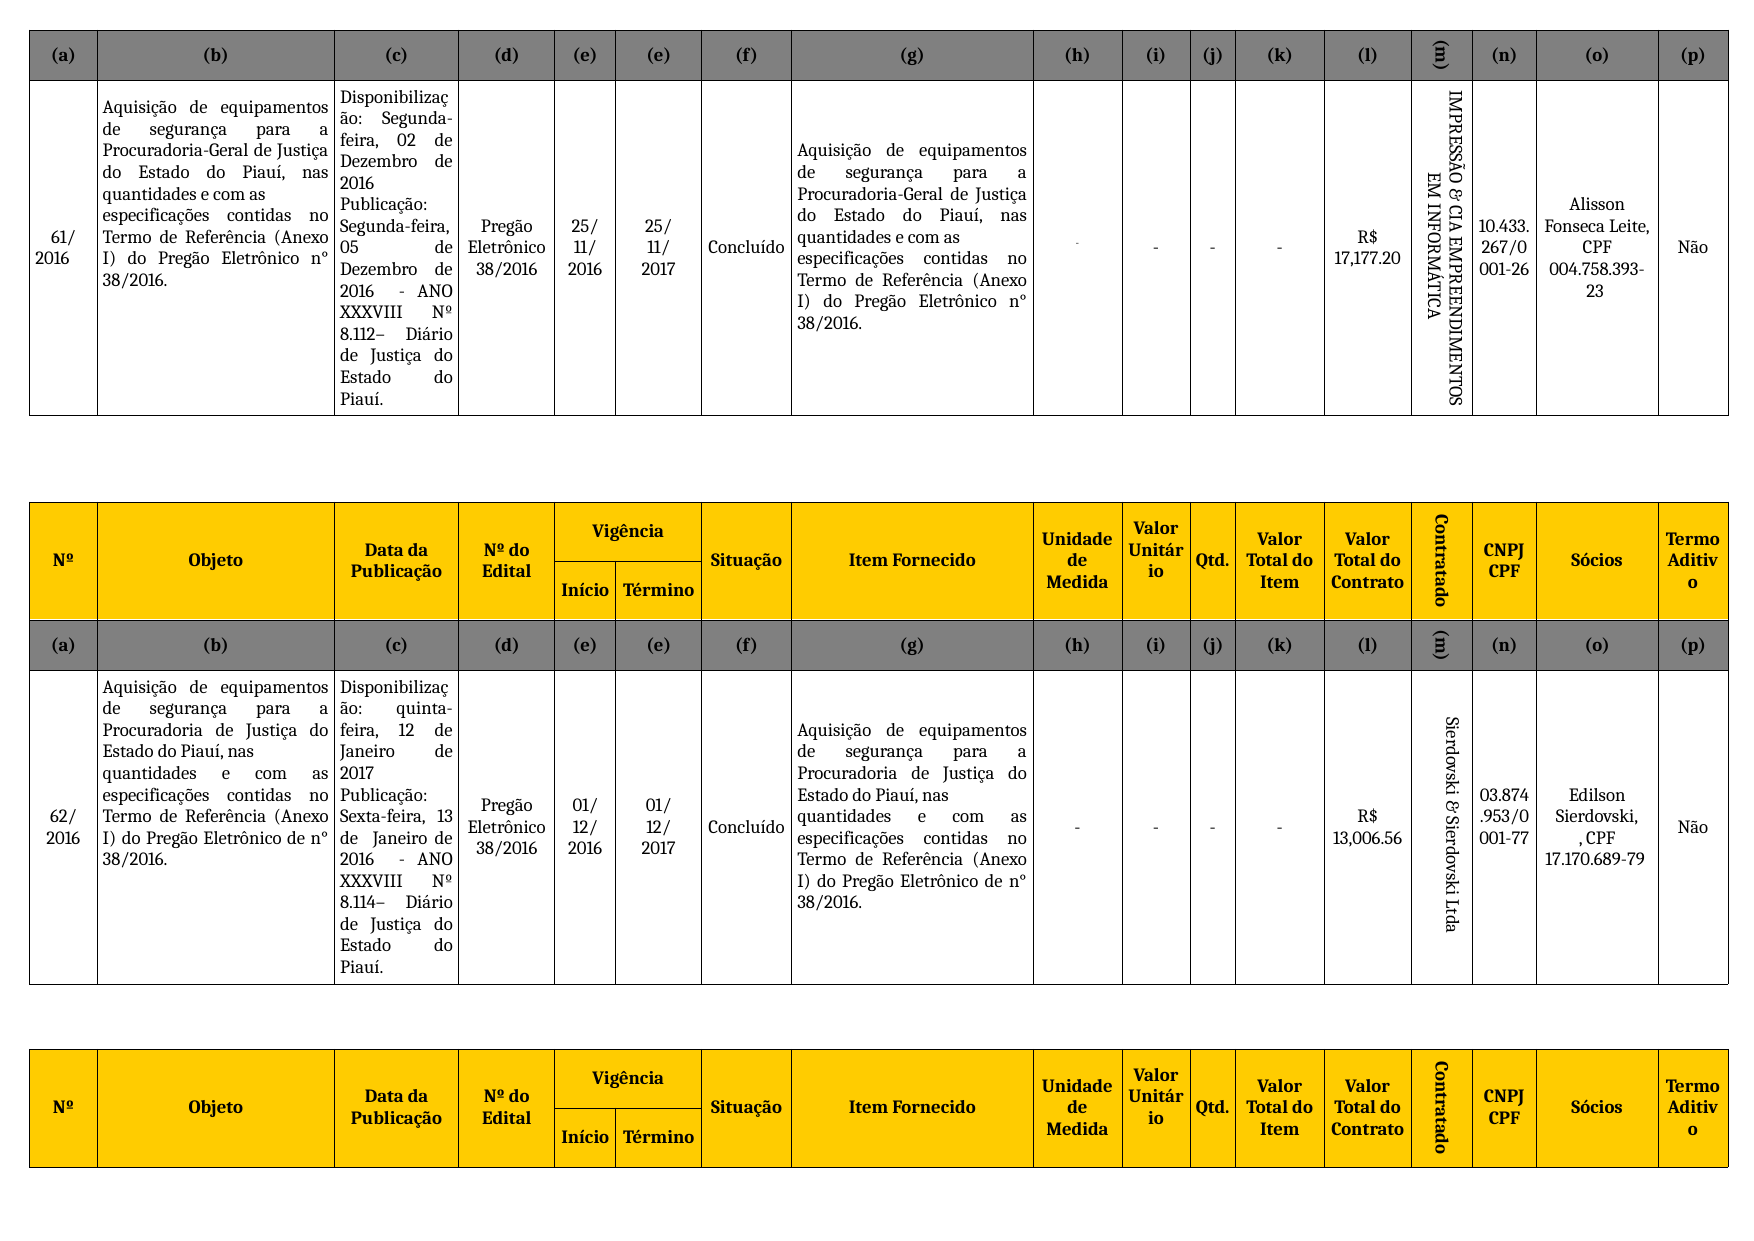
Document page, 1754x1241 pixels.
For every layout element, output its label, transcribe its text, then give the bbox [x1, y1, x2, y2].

table_cell 10.433.267/0001-26 [1473, 81, 1536, 415]
table_header Qtd. [1191, 503, 1235, 619]
table_cell - [1034, 671, 1122, 984]
table_cell Aquisição de equipamentos de segurança para a Procuradoria de Justiça do Estado do Piauí, nas quantidades e com as especificações contidas no Termo de Referência (Anexo I) do Pregão Eletrônico de n° 38/2016. [792, 671, 1033, 984]
table_cell (n) [1473, 621, 1536, 670]
table_cell (l) [1325, 31, 1411, 80]
table_cell 03.874.953/0001-77 [1473, 671, 1536, 984]
table_cell (g) [792, 621, 1033, 670]
table_cell Não [1659, 81, 1728, 415]
table_cell Aquisição de equipamentos de segurança para a Procuradoria-Geral de Justiça do Estado do Piauí, nas quantidades e com as especificações contidas no Termo de Referência (Anexo I) do Pregão Eletrônico n° 38/2016. [792, 81, 1033, 415]
table_header Sócios [1537, 503, 1658, 619]
table_cell Término [616, 562, 701, 619]
table_cell Disponibilização: Segunda-feira, 02 de Dezembro de 2016 Publicação: Segunda-feira, 05 de Dezembro de 2016 - ANO XXXVIII Nº 8.112– Diário de Justiça do Estado do Piauí. [335, 81, 458, 415]
table_header Qtd. [1191, 1050, 1235, 1167]
table_cell (o) [1537, 31, 1658, 80]
table_header Nº do Edital [459, 1050, 554, 1167]
table_header Vigência [555, 1050, 701, 1108]
table_header Vigência [555, 503, 701, 561]
table_cell (a) [30, 31, 97, 80]
table_header Nº [30, 1050, 97, 1167]
table_cell Edilson Sierdovski, , CPF 17.170.689-79 [1537, 671, 1658, 984]
table_cell (c) [335, 31, 458, 80]
table_cell (d) [459, 31, 554, 80]
table_cell (m) [1412, 31, 1472, 80]
table_cell 25/ 11/ 2016 [555, 81, 615, 415]
table_cell (b) [98, 31, 334, 80]
table_cell R$ 13.006,56 [1325, 671, 1411, 984]
table_header Valor Total do Contrato [1325, 503, 1411, 619]
table_cell Pregão Eletrônico 38/2016 [459, 671, 554, 984]
table_cell 61/ 2016 [30, 81, 97, 415]
table_header Termo Aditivo [1659, 1050, 1728, 1167]
table_cell Disponibilização: quinta-feira, 12 de Janeiro de 2017 Publicação: Sexta-feira, 13 de Janeiro de 2016 - ANO XXXVIII Nº 8.114– Diário de Justiça do Estado do Piauí. [335, 671, 458, 984]
table_cell Concluído [702, 81, 791, 415]
table_cell (n) [1473, 31, 1536, 80]
table_header CNPJ CPF [1473, 503, 1536, 619]
table_cell (p) [1659, 621, 1728, 670]
table_cell - [1123, 81, 1190, 415]
table_header Valor Unitário [1123, 1050, 1190, 1167]
table_header Item Fornecido [792, 1050, 1033, 1167]
table_header Data da Publicação [335, 503, 458, 619]
table_cell - [1034, 81, 1122, 415]
table_cell - [1236, 671, 1324, 984]
table_cell Aquisição de equipamentos de segurança para a Procuradoria-Geral de Justiça do Estado do Piauí, nas quantidades e com as especificações contidas no Termo de Referência (Anexo I) do Pregão Eletrônico n° 38/2016. [98, 81, 334, 415]
table_header Unidade de Medida [1034, 1050, 1122, 1167]
table_cell Início [555, 1109, 615, 1167]
table_cell Início [555, 562, 615, 619]
table_cell (e) [555, 621, 615, 670]
table_cell (j) [1191, 31, 1235, 80]
table_header Sócios [1537, 1050, 1658, 1167]
table_cell (e) [616, 31, 701, 80]
table_cell - [1123, 671, 1190, 984]
table_cell (h) [1034, 31, 1122, 80]
table_header Valor Total do Contrato [1325, 1050, 1411, 1167]
table_cell (p) [1659, 31, 1728, 80]
table_cell Término [616, 1109, 701, 1167]
table_cell (k) [1236, 621, 1324, 670]
table_cell 01/ 12/ 2016 [555, 671, 615, 984]
table_cell (f) [702, 31, 791, 80]
table_cell 25/ 11/ 2017 [616, 81, 701, 415]
table_cell - [1191, 671, 1235, 984]
table_header CNPJ CPF [1473, 1050, 1536, 1167]
table_header Valor Total do Item [1236, 503, 1324, 619]
table_header Nº [30, 503, 97, 619]
table_cell (b) [98, 621, 334, 670]
table_cell IMPRESSÃO & CIA EMPREENDIMENTOS EM INFORMÁTICA [1412, 81, 1472, 415]
table_header Valor Unitário [1123, 503, 1190, 619]
table_cell 62/ 2016 [30, 671, 97, 984]
table_cell (m) [1412, 621, 1472, 670]
table_cell 01/ 12/ 2017 [616, 671, 701, 984]
table_header Termo Aditivo [1659, 503, 1728, 619]
table_cell Concluído [702, 671, 791, 984]
table_cell - [1236, 81, 1324, 415]
table_cell Pregão Eletrônico 38/2016 [459, 81, 554, 415]
table_cell R$ 17.177,20 [1325, 81, 1411, 415]
table_cell - [1191, 81, 1235, 415]
table_header Objeto [98, 503, 334, 619]
table_cell (o) [1537, 621, 1658, 670]
table_header Situação [702, 1050, 791, 1167]
table_header Contratado [1412, 503, 1472, 619]
table_cell (h) [1034, 621, 1122, 670]
table_header Contratado [1412, 1050, 1472, 1167]
table_header Objeto [98, 1050, 334, 1167]
table_cell (c) [335, 621, 458, 670]
table_cell (e) [616, 621, 701, 670]
table_cell (d) [459, 621, 554, 670]
table_cell (e) [555, 31, 615, 80]
table_header Item Fornecido [792, 503, 1033, 619]
table_cell Sierdovski & Sierdovski Ltda [1412, 671, 1472, 984]
table_header Valor Total do Item [1236, 1050, 1324, 1167]
table_cell Não [1659, 671, 1728, 984]
table_cell (k) [1236, 31, 1324, 80]
table_cell Aquisição de equipamentos de segurança para a Procuradoria de Justiça do Estado do Piauí, nas quantidades e com as especificações contidas no Termo de Referência (Anexo I) do Pregão Eletrônico de n° 38/2016. [98, 671, 334, 984]
table_cell (i) [1123, 621, 1190, 670]
table_header Nº do Edital [459, 503, 554, 619]
table_cell (i) [1123, 31, 1190, 80]
table_cell (j) [1191, 621, 1235, 670]
table_cell (g) [792, 31, 1033, 80]
table_cell (f) [702, 621, 791, 670]
table_cell Alisson Fonseca Leite, CPF 004.758.393-23 [1537, 81, 1658, 415]
table_cell (l) [1325, 621, 1411, 670]
table_header Data da Publicação [335, 1050, 458, 1167]
table_header Situação [702, 503, 791, 619]
table_cell (a) [30, 621, 97, 670]
table_header Unidade de Medida [1034, 503, 1122, 619]
